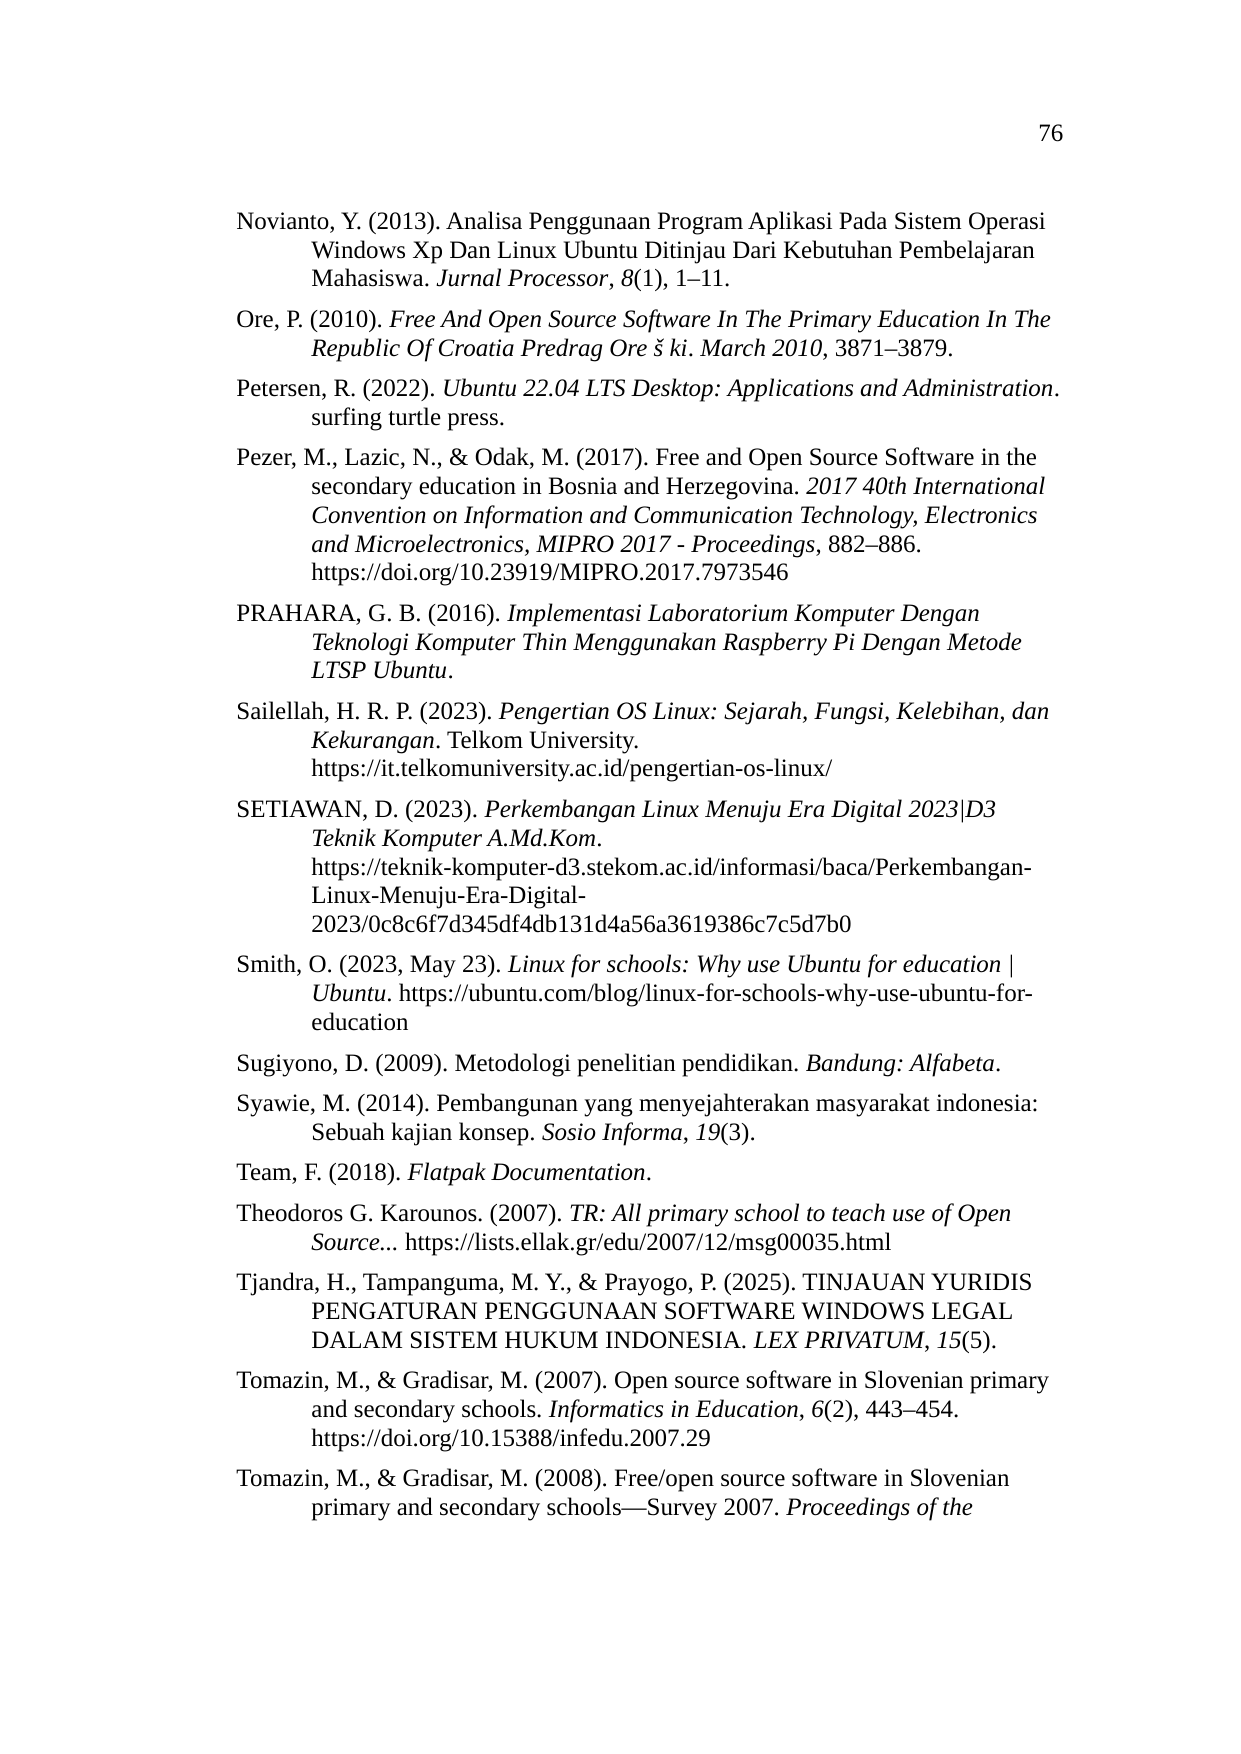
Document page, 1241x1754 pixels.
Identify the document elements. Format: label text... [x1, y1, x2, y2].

text Theodoros G. Karounos. (2007). TR: All primary school to teach use of Open Source... https://lists.ellak.gr/edu/2007/12/msg00035.html [236, 1198, 1063, 1255]
text Syawie, M. (2014). Pembangunan yang menyejahterakan masyarakat indonesia: Sebuah kajian konsep. Sosio Informa, 19(3). [236, 1088, 1063, 1146]
text Tomazin, M., & Gradisar, M. (2007). Open source software in Slovenian primary and secondary schools. Informatics in Education, 6(2), 443–454. https://doi.org/10.15388/infedu.2007.29 [236, 1365, 1063, 1451]
text Sugiyono, D. (2009). Metodologi penelitian pendidikan. Bandung: Alfabeta. [236, 1048, 1063, 1076]
text Team, F. (2018). Flatpak Documentation. [236, 1157, 1063, 1186]
text Petersen, R. (2022). Ubuntu 22.04 LTS Desktop: Applications and Administration. surfing turtle press. [236, 373, 1063, 431]
text Tjandra, H., Tampanguma, M. Y., & Prayogo, P. (2025). TINJAUAN YURIDIS PENGATURAN PENGGUNAAN SOFTWARE WINDOWS LEGAL DALAM SISTEM HUKUM INDONESIA. LEX PRIVATUM, 15(5). [236, 1267, 1063, 1353]
text Pezer, M., Lazic, N., & Odak, M. (2017). Free and Open Source Software in the secondary education in Bosnia and Herzegovina. 2017 40th International Convention on Information and Communication Technology, Electronics and Microelectronics, MIPRO 2017 - Proceedings, 882–886. https://doi.org/10.23919/MIPRO.2017.7973546 [236, 442, 1063, 586]
text Ore, P. (2010). Free And Open Source Software In The Primary Education In The Republic Of Croatia Predrag Ore š ki. March 2010, 3871–3879. [236, 304, 1063, 361]
text PRAHARA, G. B. (2016). Implementasi Laboratorium Komputer Dengan Teknologi Komputer Thin Menggunakan Raspberry Pi Dengan Metode LTSP Ubuntu. [236, 598, 1063, 684]
text Tomazin, M., & Gradisar, M. (2008). Free/open source software in Slovenian primary and secondary schools—Survey 2007. Proceedings of the [236, 1463, 1063, 1521]
text SETIAWAN, D. (2023). Perkembangan Linux Menuju Era Digital 2023|D3 Teknik Komputer A.Md.Kom. https://teknik-komputer-d3.stekom.ac.id/informasi/baca/Perkembangan-Linux-Menuju-Era-Digital-2023/0c8c6f7d345df4db131d4a56a3619386c7c5d7b0 [236, 794, 1063, 938]
text Smith, O. (2023, May 23). Linux for schools: Why use Ubuntu for education | Ubuntu. https://ubuntu.com/blog/linux-for-schools-why-use-ubuntu-for-education [236, 949, 1063, 1036]
text Novianto, Y. (2013). Analisa Penggunaan Program Aplikasi Pada Sistem Operasi Windows Xp Dan Linux Ubuntu Ditinjau Dari Kebutuhan Pembelajaran Mahasiswa. Jurnal Processor, 8(1), 1–11. [236, 206, 1063, 292]
text Sailellah, H. R. P. (2023). Pengertian OS Linux: Sejarah, Fungsi, Kelebihan, dan Kekurangan. Telkom University. https://it.telkomuniversity.ac.id/pengertian-os-linux/ [236, 696, 1063, 782]
